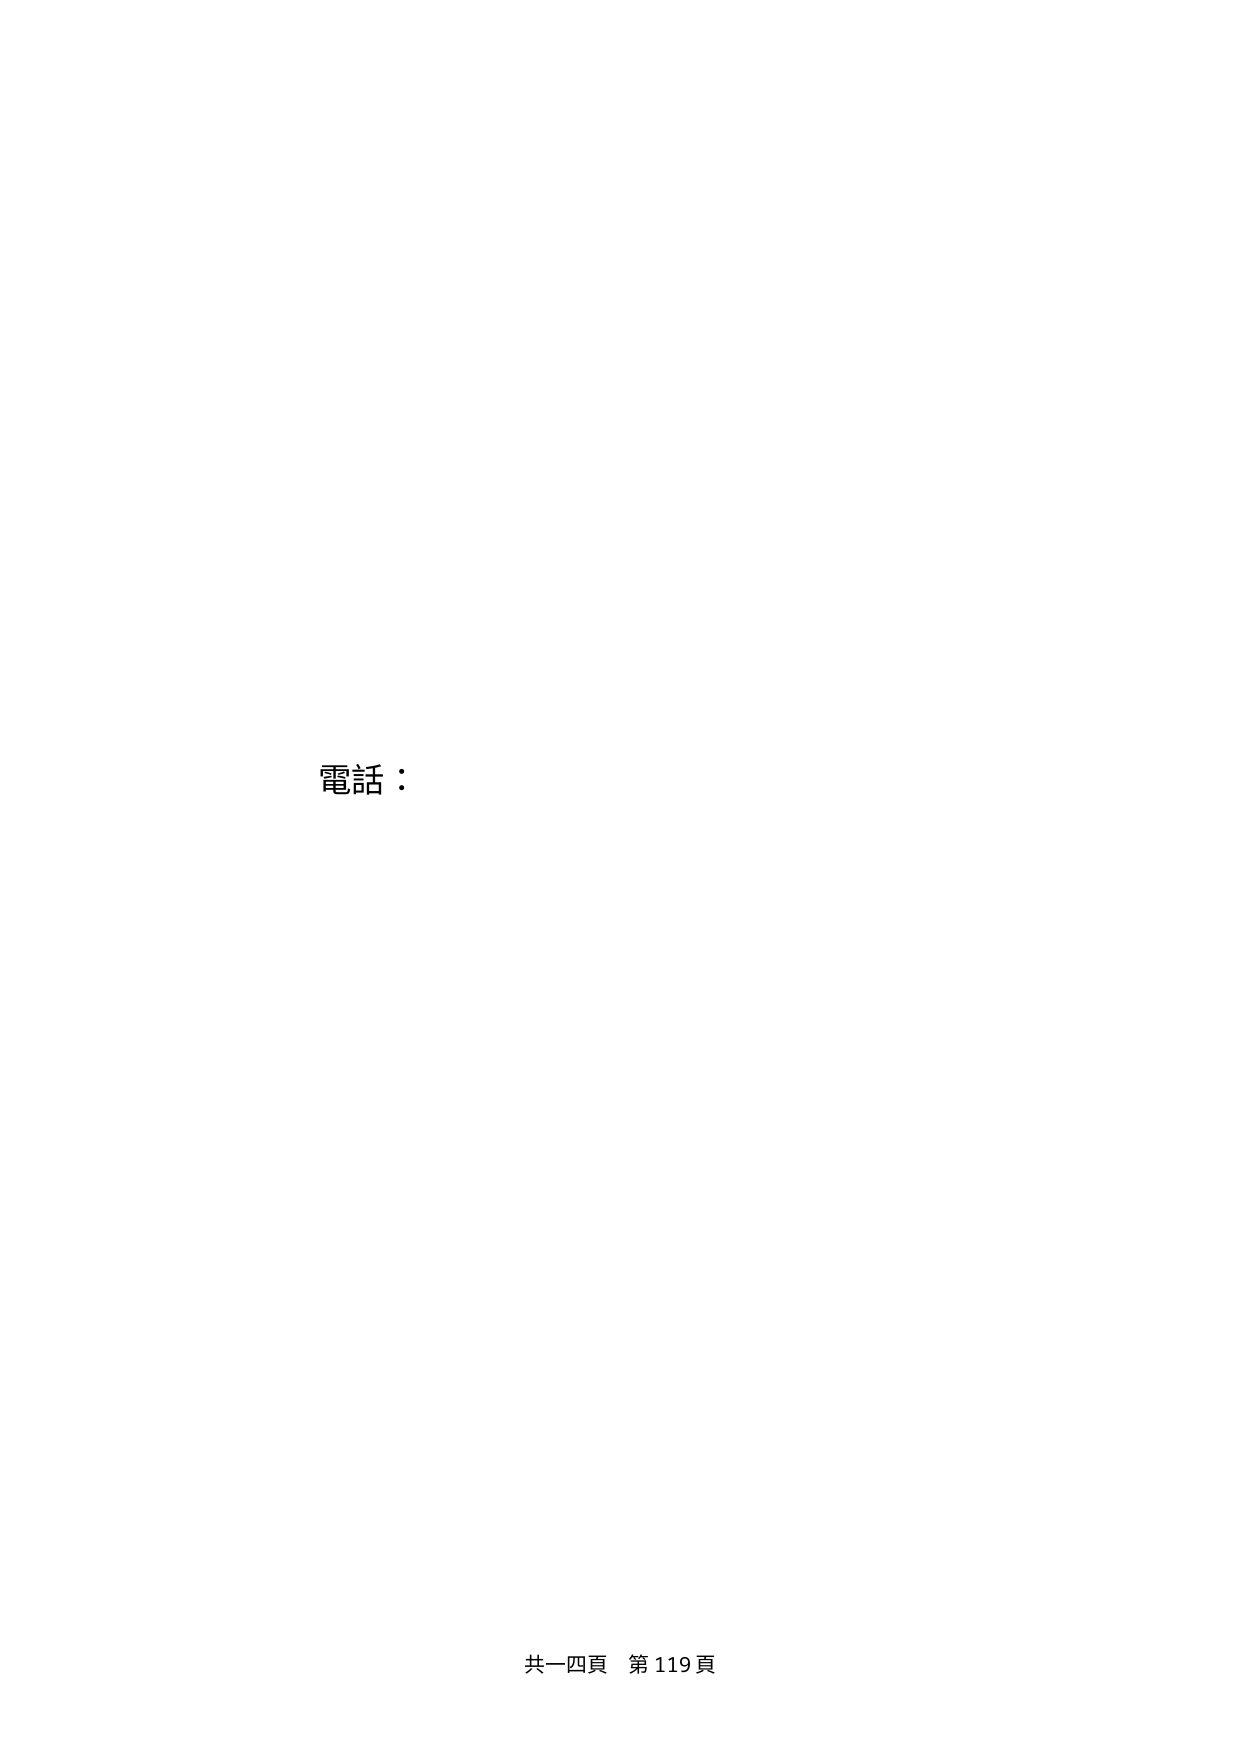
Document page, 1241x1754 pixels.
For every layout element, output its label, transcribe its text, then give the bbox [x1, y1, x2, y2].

text 電話： [118, 737, 1122, 799]
